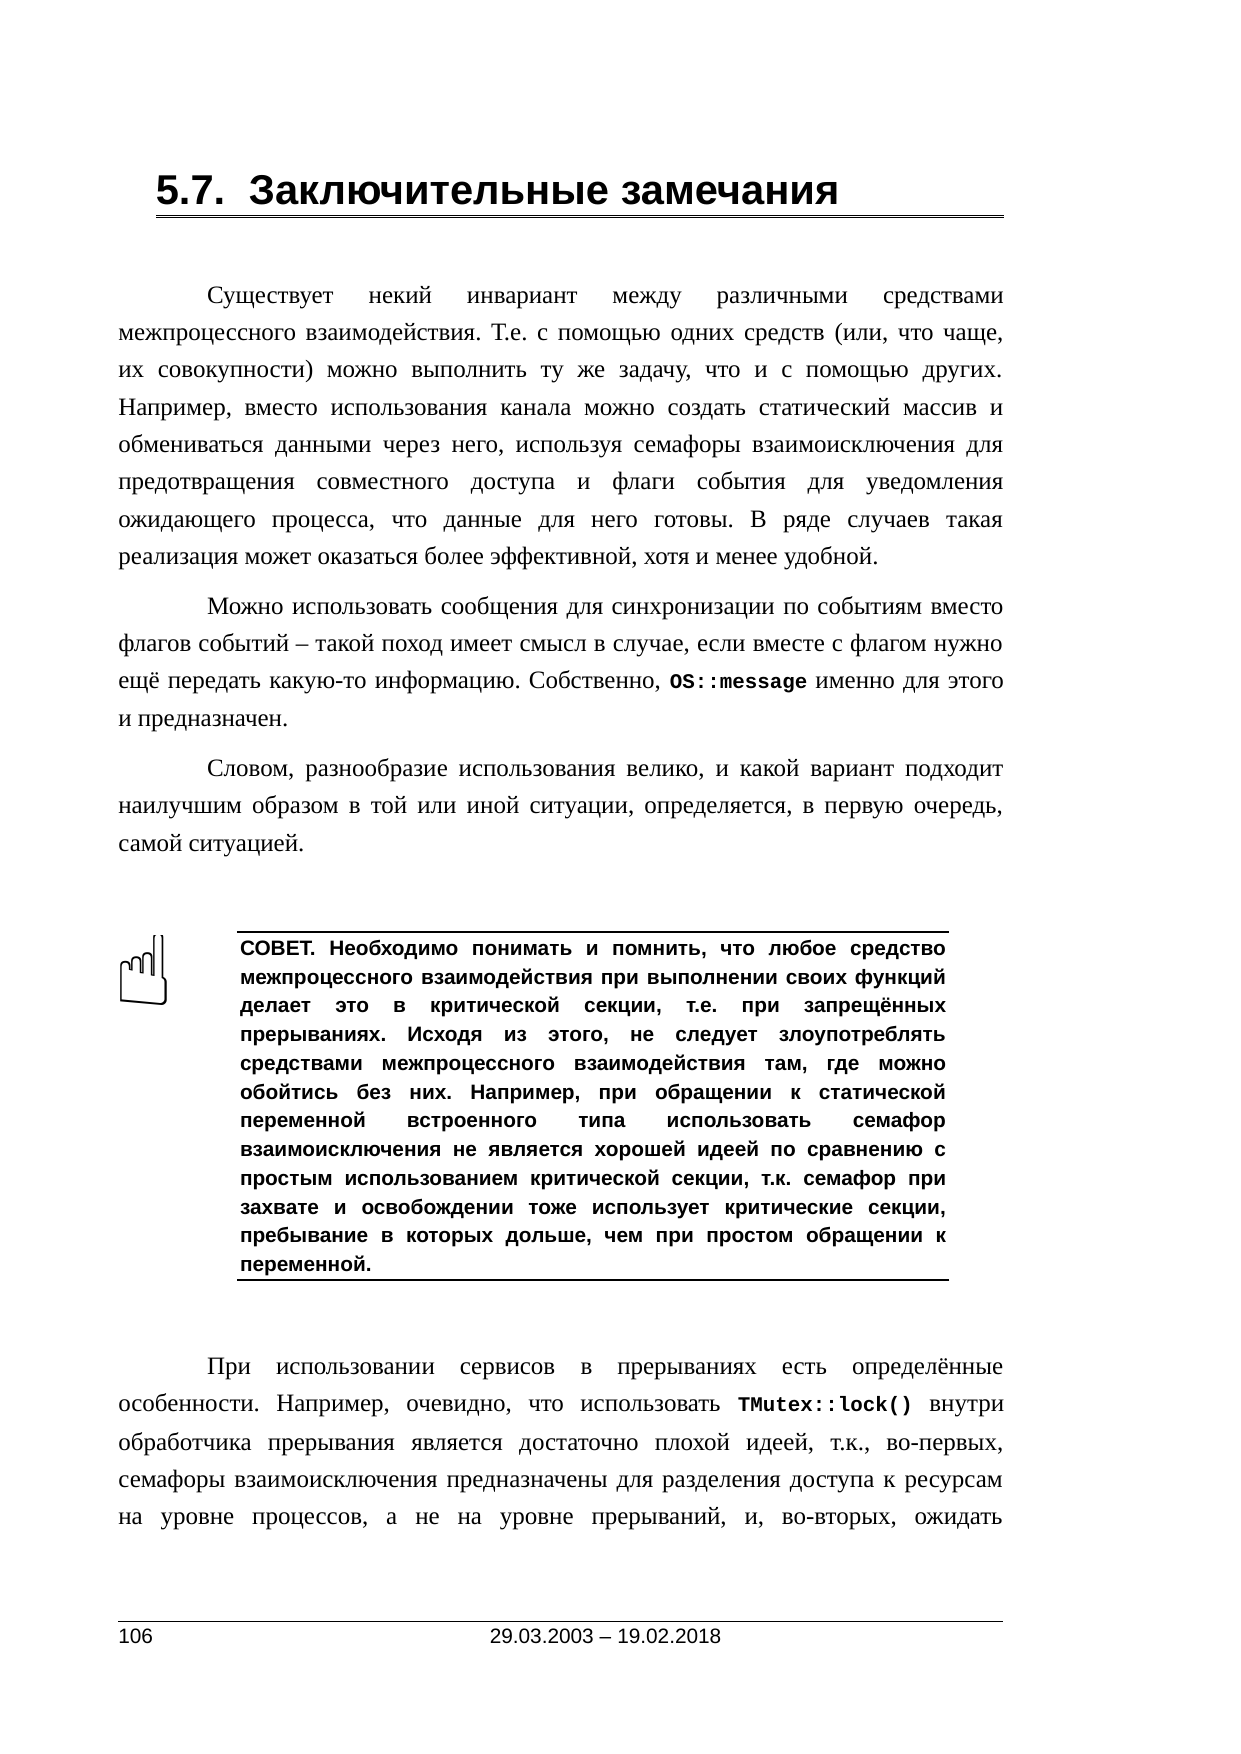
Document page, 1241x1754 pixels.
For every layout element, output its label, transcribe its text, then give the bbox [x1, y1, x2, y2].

subtitle Заключительные замечания [156, 165, 1004, 215]
text  [114, 936, 206, 1022]
text Существует некий инвариант между различными средствами межпроцессного взаимодействия. Т.е. с помощью одних средств (или, что чаще, их совокупности) можно выполнить ту же задачу, что и с помощью других. Например, вместо использования канала можно создать статический массив и обмениваться данными через него, используя семафоры взаимоисключения для предотвращения совместного доступа и флаги события для уведомления ожидающего процесса, что данные для него готовы. В ряде случаев такая реализация может оказаться более эффективной, хотя и менее удобной. [118, 280, 1004, 570]
text Словом, разнообразие использования велико, и какой вариант подходит наилучшим образом в той или иной ситуации, определяется, в первую очередь, самой ситуацией. [118, 753, 1004, 857]
text СОВЕТ. Необходимо понимать и помнить, что любое средство межпроцессного взаимодействия при выполнении своих функций делает это в критической секции, т.е. при запрещённых прерываниях. Исходя из этого, не следует злоупотреблять средствами межпроцессного взаимодействия там, где можно обойтись без них. Например, при обращении к статической переменной встроенного типа использовать семафор взаимоисключения не является хорошей идеей по сравнению с простым использованием критической секции, т.к. семафор при захвате и освобождении тоже использует критические секции, пребывание в которых дольше, чем при простом обращении к переменной. [237, 933, 949, 1279]
text При использовании сервисов в прерываниях есть определённые особенности. Например, очевидно, что использовать TMutex::lock() внутри обработчика прерывания является достаточно плохой идеей, т.к., во-первых, семафоры взаимоисключения предназначены для разделения доступа к ресурсам на уровне процессов, а не на уровне прерываний, и, во-вторых, ожидать [118, 1351, 1004, 1530]
text Можно использовать сообщения для синхронизации по событиям вместо флагов событий – такой поход имеет смысл в случае, если вместе с флагом нужно ещё передать какую-то информацию. Собственно, OS::message именно для этого и предназначен. [118, 591, 1004, 732]
